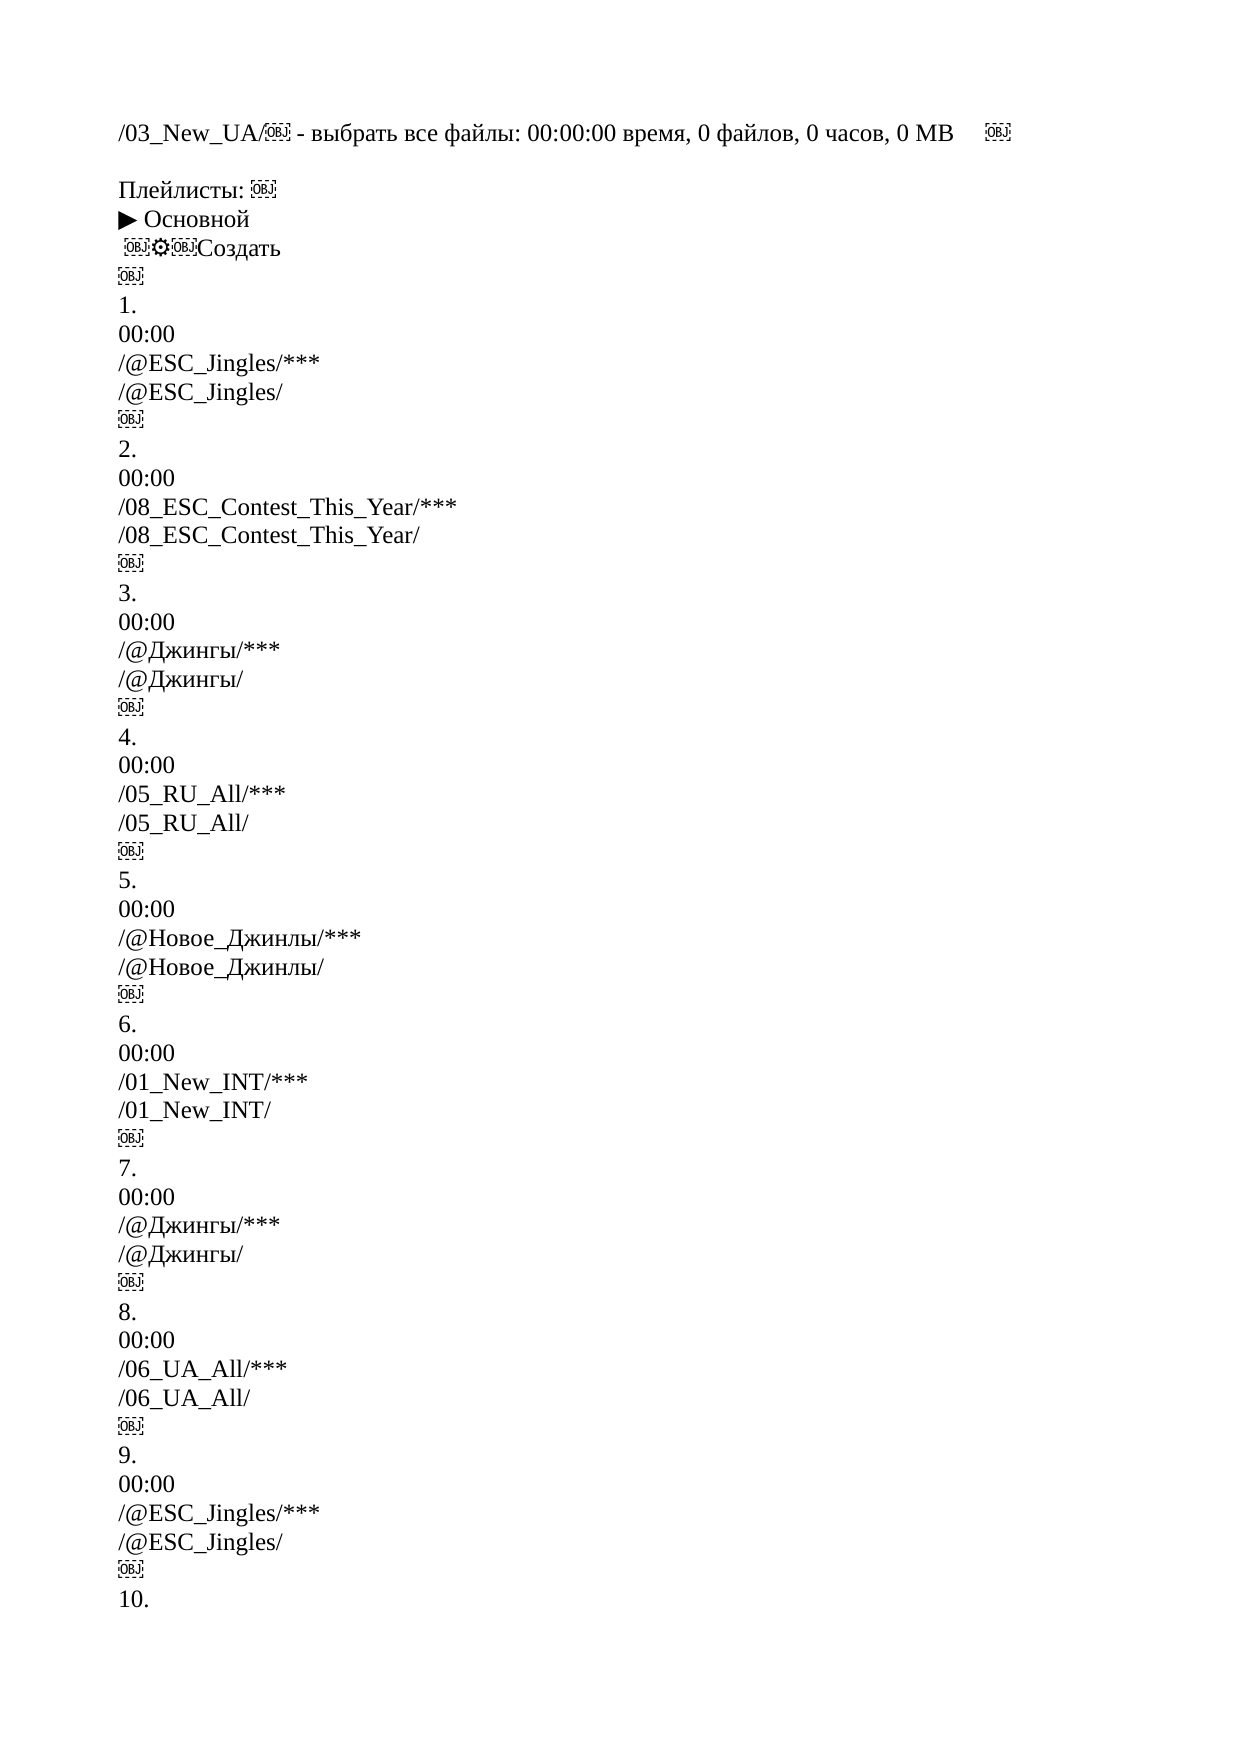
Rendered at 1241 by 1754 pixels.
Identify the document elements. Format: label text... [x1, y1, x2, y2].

text 3. [118, 578, 1122, 607]
text ￼ [118, 262, 1122, 291]
text 10. [118, 1584, 1122, 1613]
text 1. [118, 291, 1122, 319]
text ￼ [118, 1268, 1122, 1297]
text 00:00 [118, 319, 1122, 348]
text /01_New_INT/ [118, 1096, 1122, 1124]
text 5. [118, 866, 1122, 894]
text 4. [118, 722, 1122, 751]
text ￼ [118, 981, 1122, 1009]
text /@Новое_Джинлы/*** [118, 923, 1122, 952]
text 00:00 [118, 751, 1122, 779]
text /08_ESC_Contest_This_Year/*** [118, 492, 1122, 521]
text ▶ Основной [118, 204, 1122, 233]
text /@ESC_Jingles/ [118, 1527, 1122, 1556]
text ￼ [118, 1556, 1122, 1584]
text /@Новое_Джинлы/ [118, 952, 1122, 981]
text ￼⚙￼Создать [118, 233, 1122, 262]
text ￼ [118, 549, 1122, 578]
text /@Джингы/*** [118, 1211, 1122, 1239]
text /05_RU_All/*** [118, 779, 1122, 808]
text /@Джингы/ [118, 1239, 1122, 1268]
text ￼ [118, 1412, 1122, 1441]
text ￼ [118, 837, 1122, 866]
text /@Джингы/*** [118, 636, 1122, 664]
text ￼ [118, 693, 1122, 722]
text Плейлисты: ￼ [118, 176, 1122, 204]
text /01_New_INT/*** [118, 1067, 1122, 1096]
text /06_UA_All/ [118, 1383, 1122, 1412]
text /@ESC_Jingles/*** [118, 348, 1122, 377]
text /08_ESC_Contest_This_Year/ [118, 521, 1122, 549]
text 7. [118, 1153, 1122, 1182]
text 8. [118, 1297, 1122, 1326]
text /06_UA_All/*** [118, 1354, 1122, 1383]
text /@ESC_Jingles/ [118, 377, 1122, 406]
text /@Джингы/ [118, 664, 1122, 693]
text ￼ [118, 406, 1122, 434]
text 00:00 [118, 1469, 1122, 1498]
text 00:00 [118, 463, 1122, 492]
text 00:00 [118, 1038, 1122, 1067]
text 00:00 [118, 607, 1122, 636]
text 2. [118, 434, 1122, 463]
text 00:00 [118, 1182, 1122, 1211]
text 6. [118, 1009, 1122, 1038]
text 9. [118, 1441, 1122, 1469]
text /05_RU_All/ [118, 808, 1122, 837]
text /@ESC_Jingles/*** [118, 1498, 1122, 1527]
text /03_New_UA/￼ - выбрать все файлы: 00:00:00 время, 0 файлов, 0 часов, 0 MB ￼ [118, 118, 1122, 147]
text 00:00 [118, 1326, 1122, 1354]
text ￼ [118, 1124, 1122, 1153]
text 00:00 [118, 894, 1122, 923]
